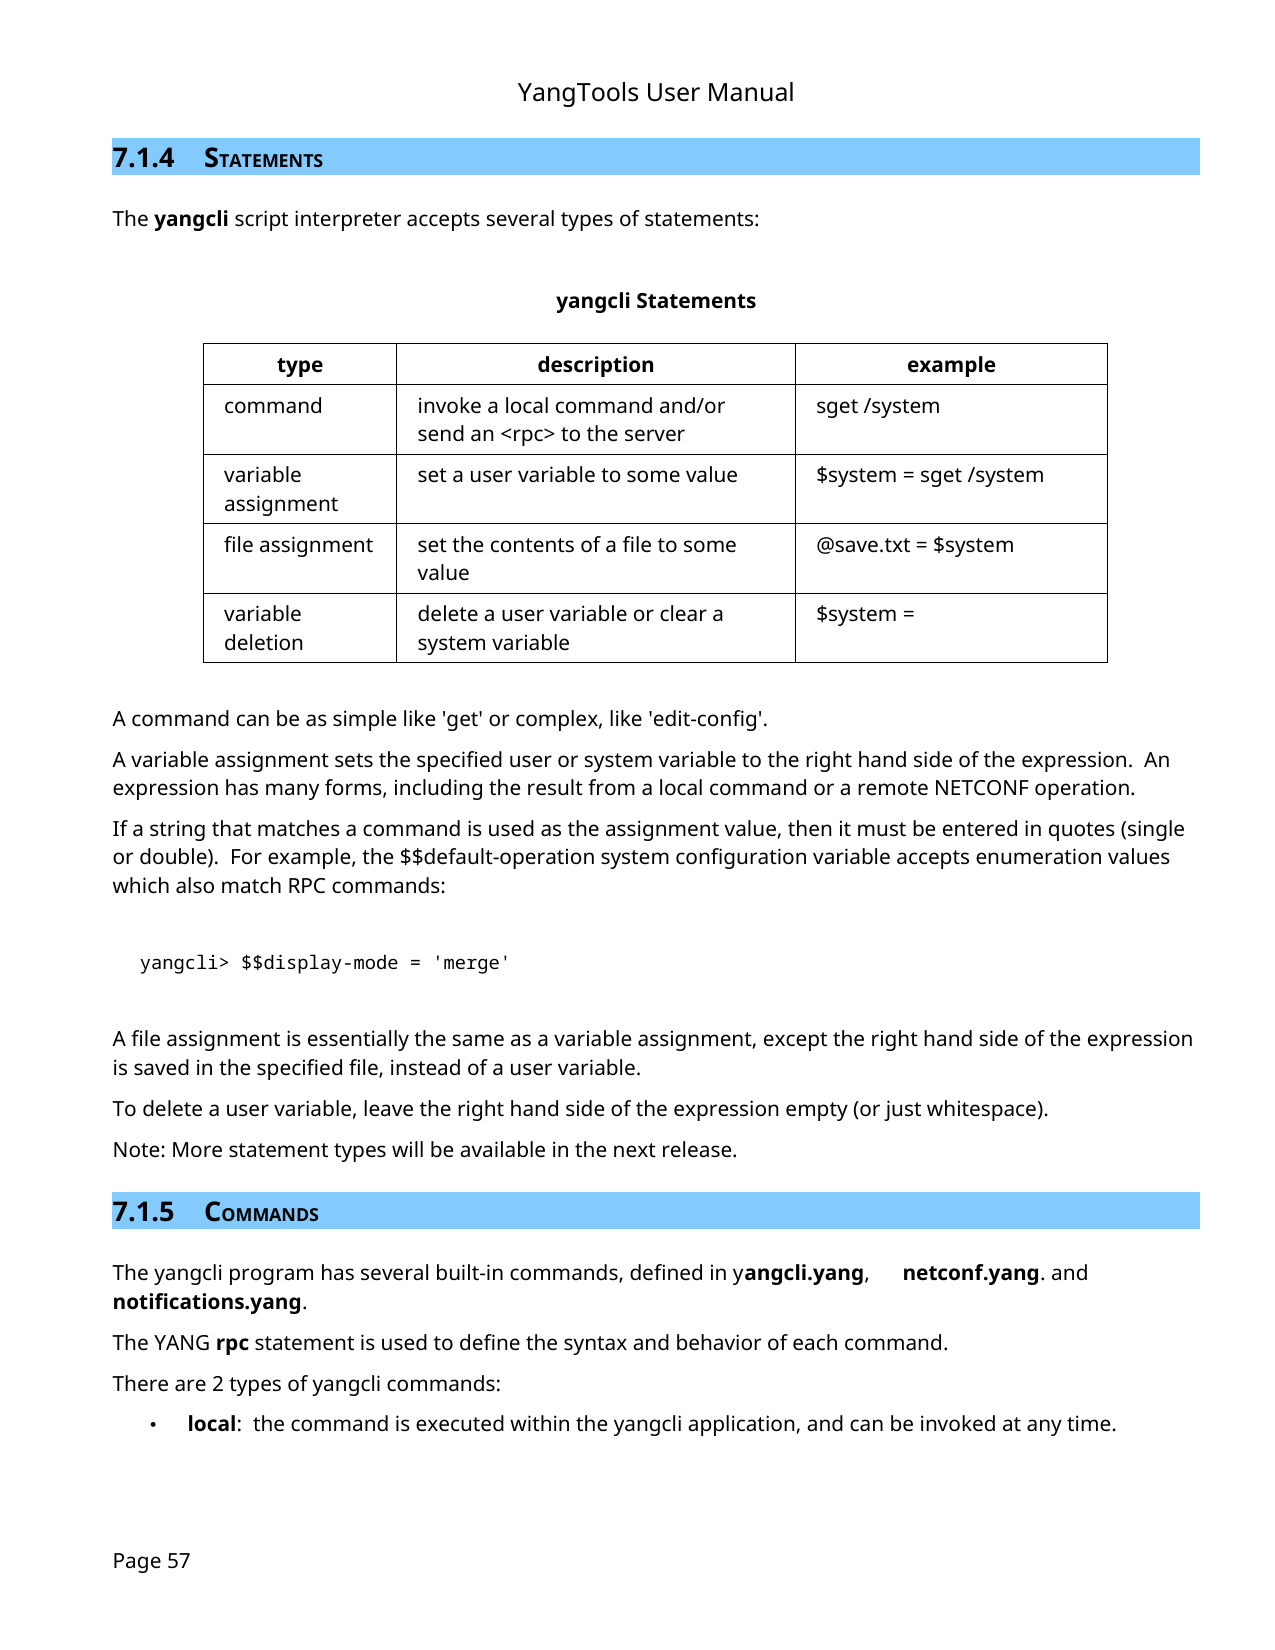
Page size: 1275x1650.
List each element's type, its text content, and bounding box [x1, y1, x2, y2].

table_header example [796, 344, 1107, 384]
table_header description [397, 344, 795, 384]
text If a string that matches a command is used as the assignment value, then it must be entered in quotes (single or double). For example, the $$default-operation system configuration variable accepts enumeration values which also match RPC commands: [112, 814, 1200, 899]
table_cell variable deletion [204, 594, 396, 662]
table_cell command [204, 385, 396, 454]
text The yangcli program has several built-in commands, defined in yangcli.yang, netconf.yang. and notifications.yang. [112, 1258, 1200, 1315]
text A variable assignment sets the specified user or system variable to the right hand side of the expression. An expression has many forms, including the result from a local command or a remote NETCONF operation. [112, 745, 1200, 802]
text Note: More statement types will be available in the next release. [112, 1135, 1200, 1163]
subtitle Commands [112, 1192, 1200, 1229]
text A file assignment is essentially the same as a variable assignment, except the right hand side of the expression is saved in the specified file, instead of a user variable. [112, 1024, 1200, 1081]
text yangcli> $$display-mode = 'merge' [139, 949, 1200, 975]
table_cell file assignment [204, 524, 396, 592]
table_cell set the contents of a file to some value [397, 524, 795, 592]
subtitle Statements [112, 138, 1200, 175]
table_cell delete a user variable or clear a system variable [397, 594, 795, 662]
subtitle yangcli Statements [127, 286, 1185, 315]
table_header type [204, 344, 396, 384]
text The yangcli script interpreter accepts several types of statements: [112, 204, 1200, 233]
text There are 2 types of yangcli commands: [112, 1369, 1200, 1397]
table_cell variable assignment [204, 455, 396, 523]
text To delete a user variable, leave the right hand side of the expression empty (or just whitespace). [112, 1094, 1200, 1122]
table_cell $system = [796, 594, 1107, 662]
list local: the command is executed within the yangcli application, and can be invoked at any time. [150, 1409, 1200, 1438]
table_cell sget /system [796, 385, 1107, 454]
table_cell $system = sget /system [796, 455, 1107, 523]
text The YANG rpc statement is used to define the syntax and behavior of each command. [112, 1328, 1200, 1356]
text A command can be as simple like 'get' or complex, like 'edit-config'. [112, 704, 1200, 732]
table_cell invoke a local command and/or send an <rpc> to the server [397, 385, 795, 454]
table_cell set a user variable to some value [397, 455, 795, 523]
table_cell @save.txt = $system [796, 524, 1107, 592]
